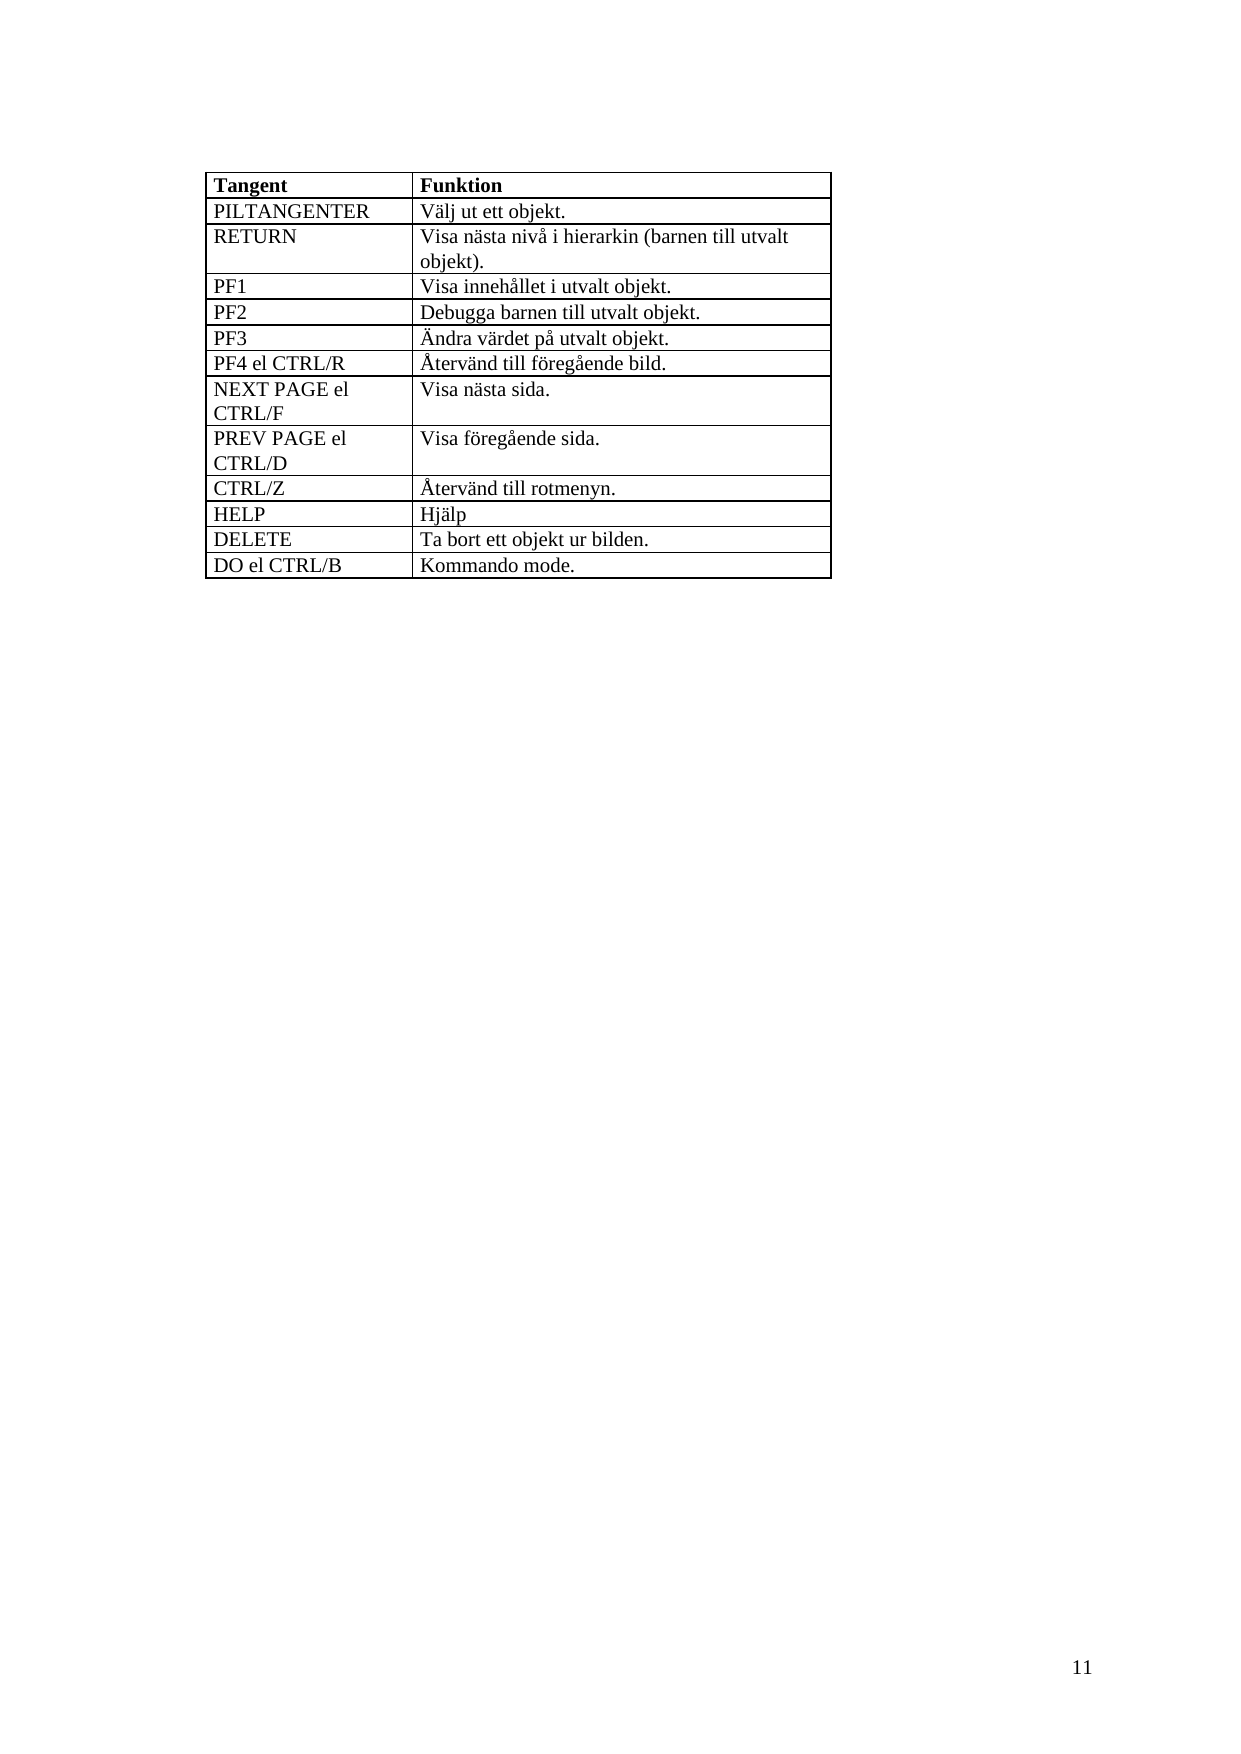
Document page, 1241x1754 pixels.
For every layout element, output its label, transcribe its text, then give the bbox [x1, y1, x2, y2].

table_header Tangent [207, 173, 412, 197]
table_cell Återvänd till föregående bild. [413, 351, 830, 375]
table_cell CTRL/Z [207, 476, 412, 500]
table_cell Visa föregående sida. [413, 426, 830, 474]
table_cell RETURN [207, 225, 412, 273]
table_cell Visa innehållet i utvalt objekt. [413, 274, 830, 298]
table_cell Visa nästa nivå i hierarkin (barnen till utvalt objekt). [413, 225, 830, 273]
table_cell PF2 [207, 300, 412, 324]
table_cell Visa nästa sida. [413, 377, 830, 425]
table_cell PF1 [207, 274, 412, 298]
table_cell Ta bort ett objekt ur bilden. [413, 527, 830, 551]
table_cell PILTANGENTER [207, 199, 412, 223]
table_cell PF4 el CTRL/R [207, 351, 412, 375]
table_cell PF3 [207, 326, 412, 349]
table_cell Debugga barnen till utvalt objekt. [413, 300, 830, 324]
table_cell DO el CTRL/B [207, 553, 412, 577]
table_cell DELETE [207, 527, 412, 551]
table_cell Kommando mode. [413, 553, 830, 577]
table_cell Återvänd till rotmenyn. [413, 476, 830, 500]
table_cell PREV PAGE el CTRL/D [207, 426, 412, 474]
table_cell NEXT PAGE el CTRL/F [207, 377, 412, 425]
table_cell HELP [207, 502, 412, 526]
table_cell Hjälp [413, 502, 830, 526]
table_cell Ändra värdet på utvalt objekt. [413, 326, 830, 349]
table_cell Välj ut ett objekt. [413, 199, 830, 223]
table_header Funktion [413, 173, 830, 197]
